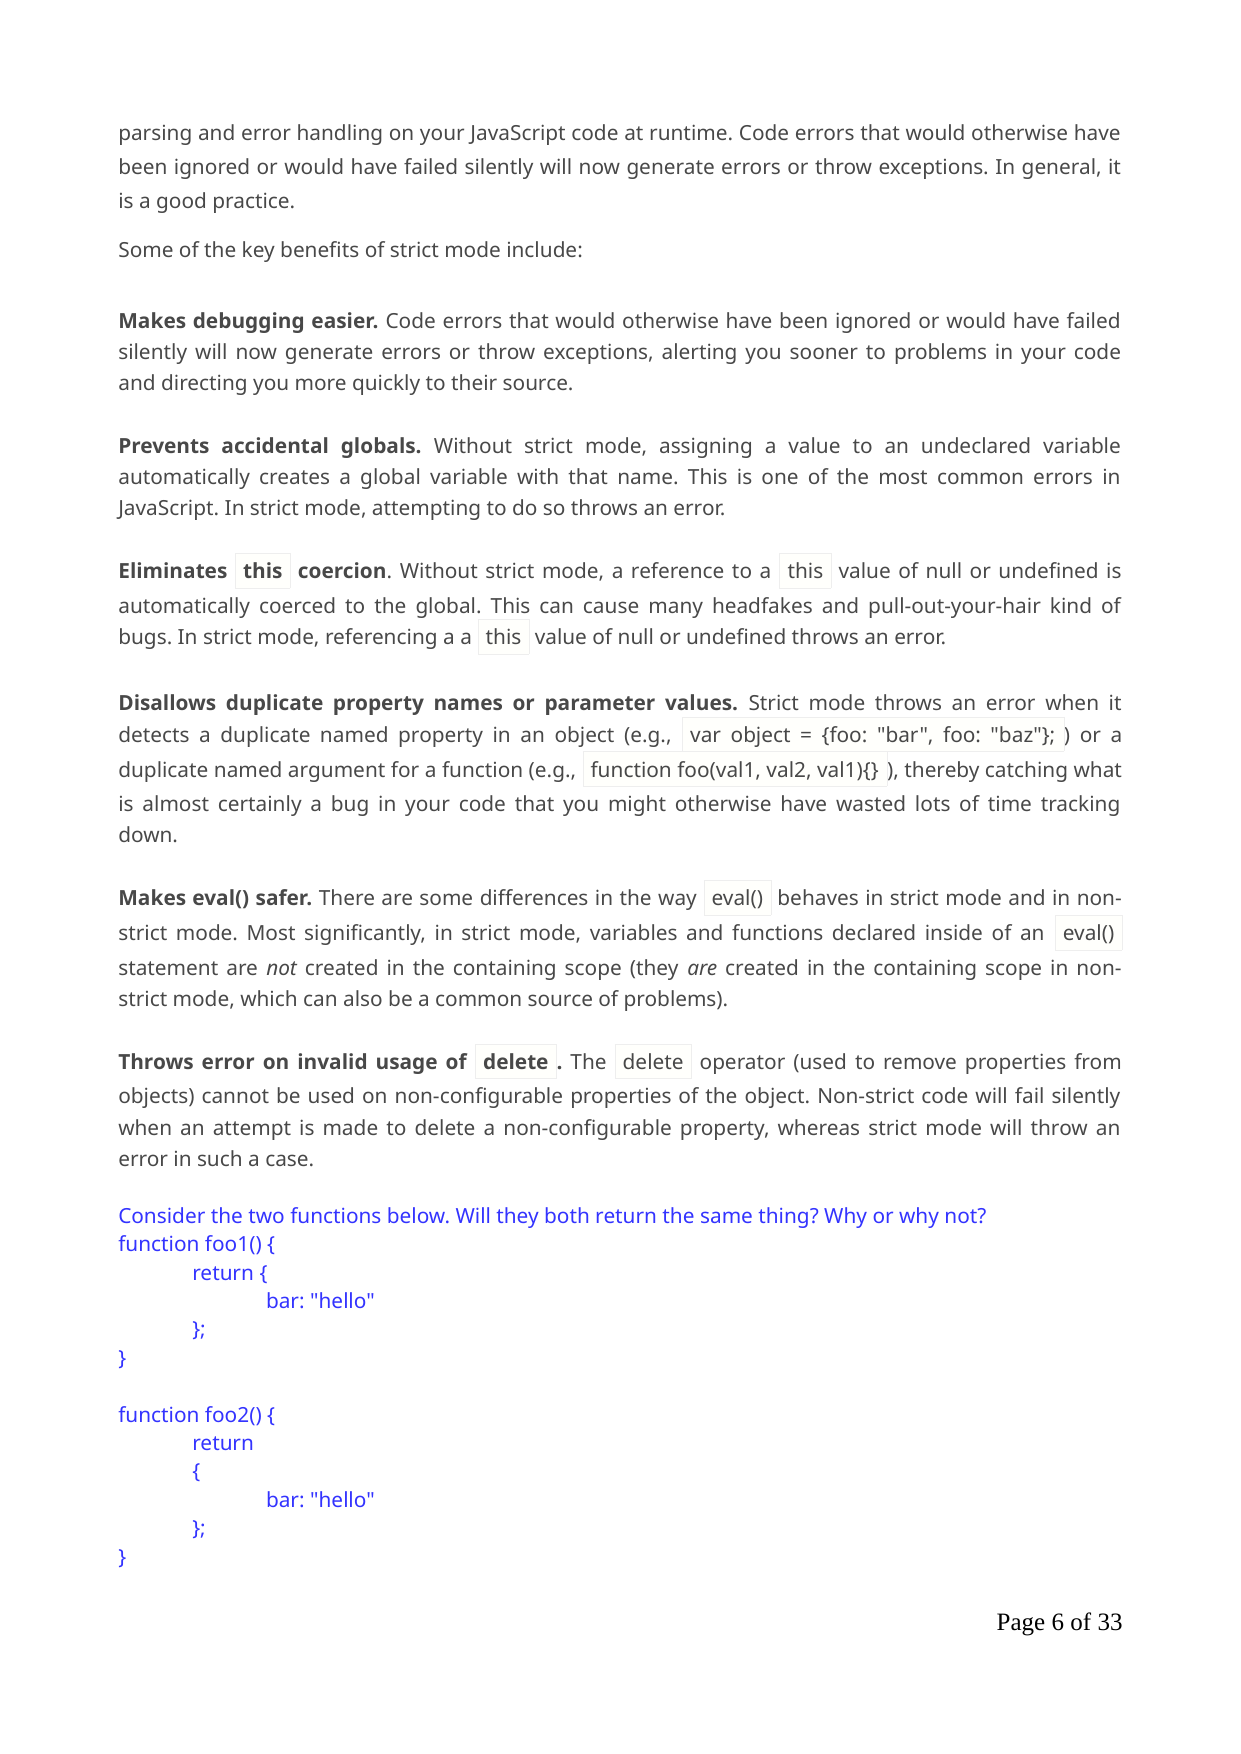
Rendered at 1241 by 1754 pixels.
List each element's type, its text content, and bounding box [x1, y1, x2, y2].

text Makes eval() safer. There are some differences in the way eval() behaves in strict mode and in non-strict mode. Most significantly, in strict mode, variables and functions declared inside of an eval() statement are not created in the containing scope (they are created in the containing scope in non-strict mode, which can also be a common source of problems). [118, 880, 1122, 1012]
text { [118, 1457, 1122, 1485]
text bar: "hello" [118, 1286, 1122, 1314]
text Throws error on invalid usage of delete. The delete operator (used to remove properties from objects) cannot be used on non-configurable properties of the object. Non-strict code will fail silently when an attempt is made to delete a non-configurable property, whereas strict mode will throw an error in such a case. [118, 1044, 1122, 1172]
text }; [118, 1513, 1122, 1542]
text function foo2() { [118, 1400, 1122, 1428]
text Some of the key benefits of strict mode include: [118, 235, 1122, 263]
text function foo1() { [118, 1229, 1122, 1258]
text Makes debugging easier. Code errors that would otherwise have been ignored or would have failed silently will now generate errors or throw exceptions, alerting you sooner to problems in your code and directing you more quickly to their source. [118, 303, 1122, 397]
text } [118, 1542, 1122, 1570]
text } [118, 1343, 1122, 1371]
text return { [118, 1258, 1122, 1286]
text }; [118, 1314, 1122, 1343]
text parsing and error handling on your JavaScript code at runtime. Code errors that would otherwise have been ignored or would have failed silently will now generate errors or throw exceptions. In general, it is a good practice. [118, 118, 1122, 215]
text Eliminates this coercion. Without strict mode, a reference to a this value of null or undefined is automatically coerced to the global. This can cause many headfakes and pull-out-your-hair kind of bugs. In strict mode, referencing a a this value of null or undefined throws an error. [118, 553, 1122, 654]
text bar: "hello" [118, 1485, 1122, 1513]
text Disallows duplicate property names or parameter values. Strict mode throws an error when it detects a duplicate named property in an object (e.g., var object = {foo: "bar", foo: "baz"};) or a duplicate named argument for a function (e.g., function foo(val1, val2, val1){}), thereby catching what is almost certainly a bug in your code that you might otherwise have wasted lots of time tracking down. [118, 685, 1122, 849]
text Prevents accidental globals. Without strict mode, assigning a value to an undeclared variable automatically creates a global variable with that name. This is one of the most common errors in JavaScript. In strict mode, attempting to do so throws an error. [118, 428, 1122, 522]
text return [118, 1428, 1122, 1457]
text Consider the two functions below. Will they both return the same thing? Why or why not? [118, 1201, 1122, 1229]
